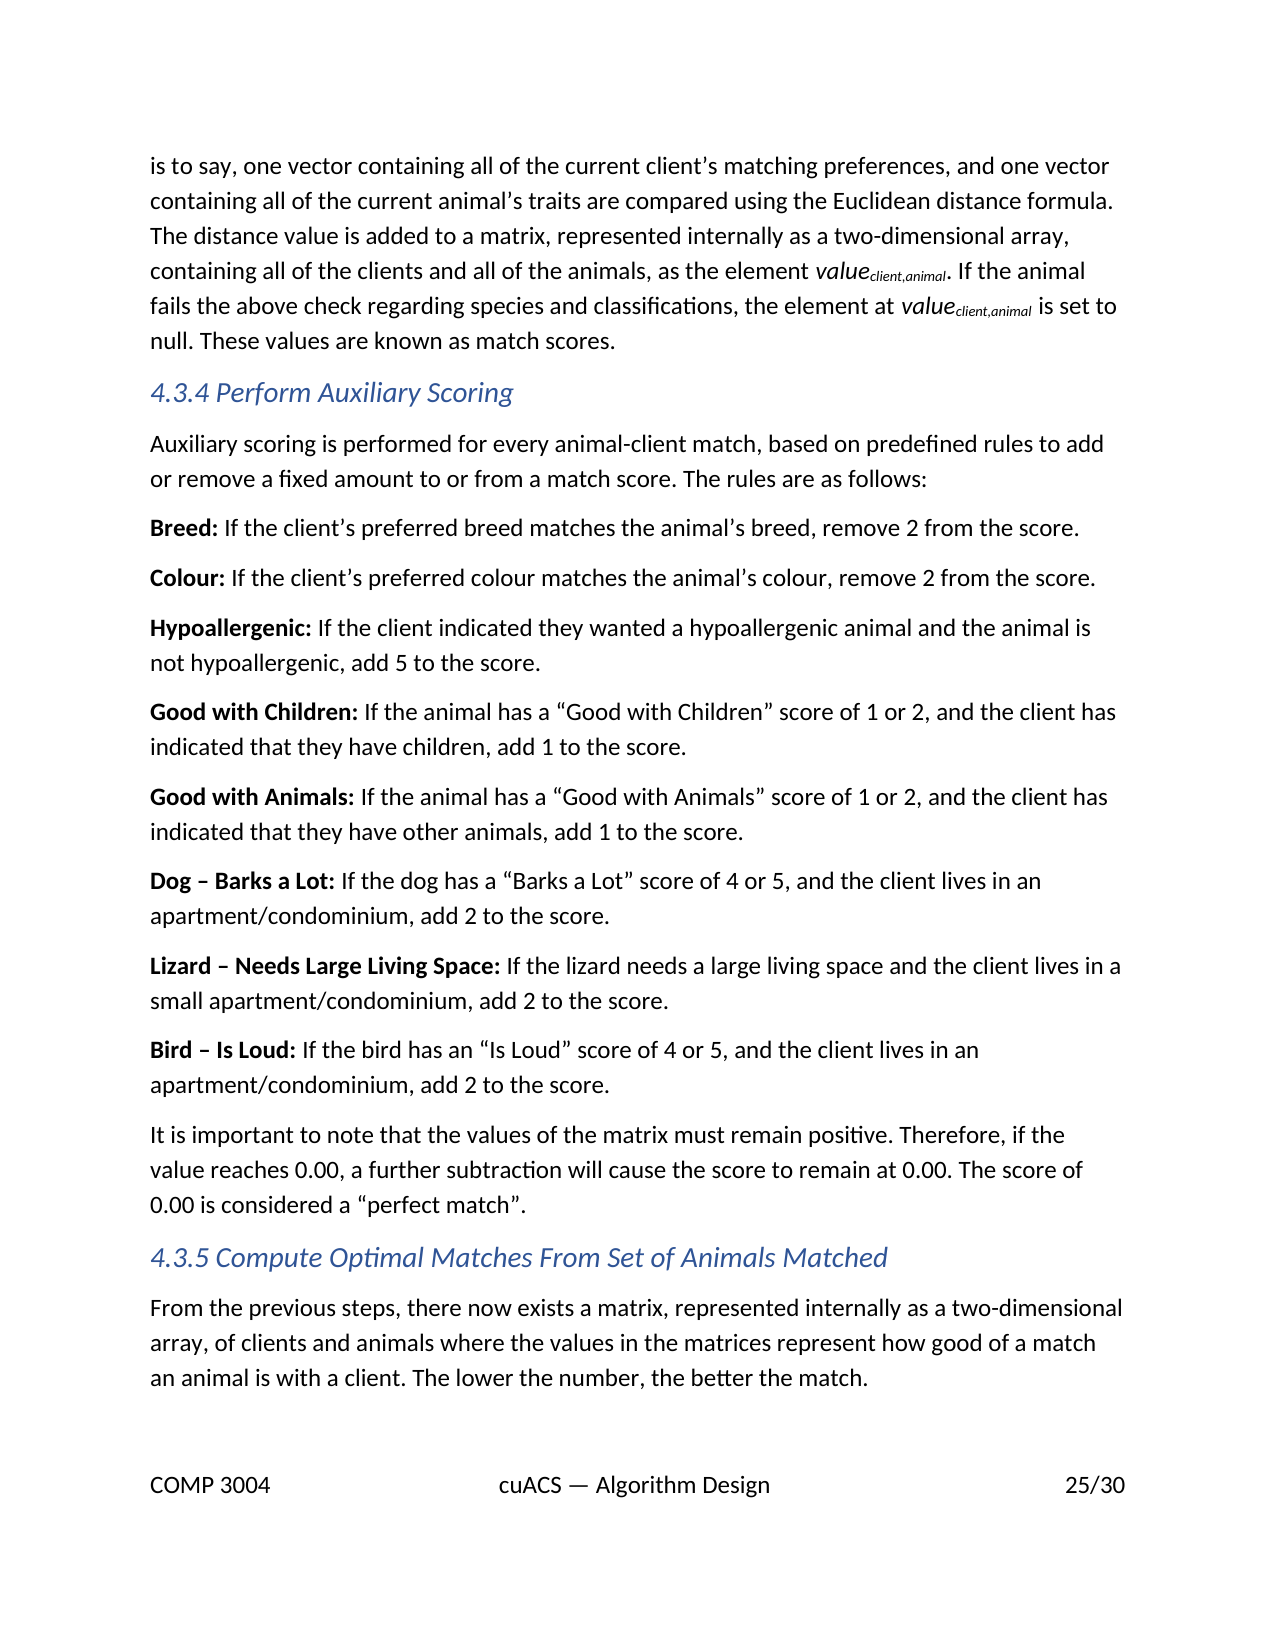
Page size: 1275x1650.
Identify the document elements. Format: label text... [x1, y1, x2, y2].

text Auxiliary scoring is performed for every animal-client match, based on predefined rules to add or remove a fixed amount to or from a match score. The rules are as follows: [150, 428, 1125, 493]
text From the previous steps, there now exists a matrix, represented internally as a two-dimensional array, of clients and animals where the values in the matrices represent how good of a match an animal is with a client. The lower the number, the better the match. [150, 1292, 1125, 1393]
text Lizard – Needs Large Living Space: If the lizard needs a large living space and the client lives in a small apartment/condominium, add 2 to the score. [150, 950, 1125, 1016]
text Colour: If the client’s preferred colour matches the animal’s colour, remove 2 from the score. [150, 562, 1125, 593]
text Breed: If the client’s preferred breed matches the animal’s breed, remove 2 from the score. [150, 513, 1125, 543]
text Dog – Barks a Lot: If the dog has a “Barks a Lot” score of 4 or 5, and the client lives in an apartment/condominium, add 2 to the score. [150, 866, 1125, 931]
subtitle 4.3.4 Perform Auxiliary Scoring [150, 374, 1125, 410]
text Hypoallergenic: If the client indicated they wanted a hypoallergenic animal and the animal is not hypoallergenic, add 5 to the score. [150, 612, 1125, 677]
text Good with Children: If the animal has a “Good with Children” score of 1 or 2, and the client has indicated that they have children, add 1 to the score. [150, 696, 1125, 762]
text is to say, one vector containing all of the current client’s matching preferences, and one vector containing all of the current animal’s traits are compared using the Euclidean distance formula. The distance value is added to a matrix, represented internally as a two-dimensional array, containing all of the clients and all of the animals, as the element valueclient,animal. If the animal fails the above check regarding species and classifications, the element at valueclient,animal is set to null. These values are known as match scores. [150, 150, 1125, 356]
text Good with Animals: If the animal has a “Good with Animals” score of 1 or 2, and the client has indicated that they have other animals, add 1 to the score. [150, 781, 1125, 846]
text Bird – Is Loud: If the bird has an “Is Loud” score of 4 or 5, and the client lives in an apartment/condominium, add 2 to the score. [150, 1035, 1125, 1100]
text It is important to note that the values of the matrix must remain positive. Therefore, if the value reaches 0.00, a further subtraction will cause the score to remain at 0.00. The score of 0.00 is considered a “perfect match”. [150, 1119, 1125, 1220]
subtitle 4.3.5 Compute Optimal Matches From Set of Animals Matched [150, 1239, 1125, 1274]
